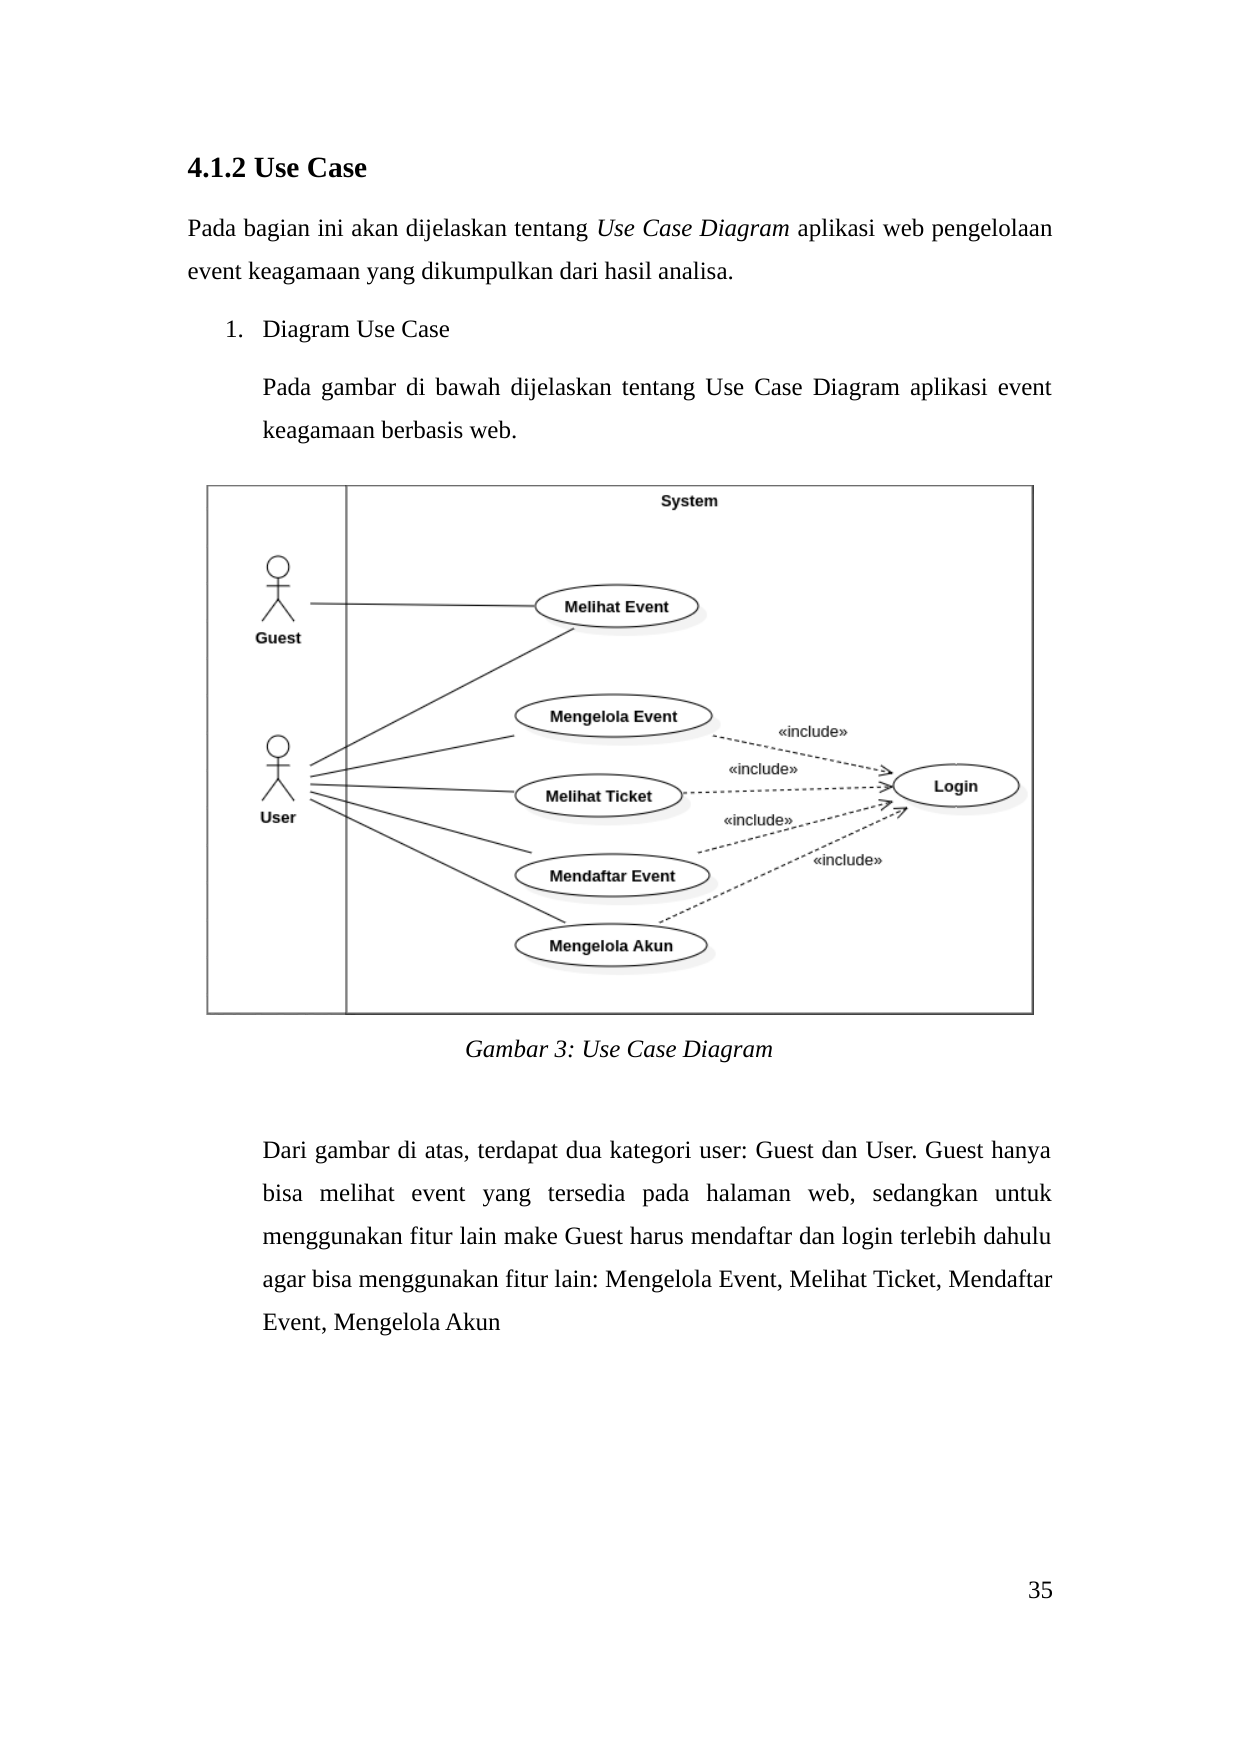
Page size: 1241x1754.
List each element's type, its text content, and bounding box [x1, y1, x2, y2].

list Diagram Use Case [225, 314, 1053, 343]
list Dari gambar di atas, terdapat dua kategori user: Guest dan User. Guest hanya bisa melihat event yang tersedia pada halaman web, sedangkan untuk menggunakan fitur lain make Guest harus mendaftar dan login terlebih dahulu agar bisa menggunakan fitur lain: Mengelola Event, Melihat Ticket, Mendaftar Event, Mengelola Akun [225, 1135, 1053, 1336]
text Pada bagian ini akan dijelaskan tentang Use Case Diagram aplikasi web pengelolaan event keagamaan yang dikumpulkan dari hasil analisa. [187, 213, 1053, 285]
picture [206, 485, 1034, 1015]
list Pada gambar di bawah dijelaskan tentang Use Case Diagram aplikasi event keagamaan berbasis web. [225, 372, 1053, 443]
subtitle Use Case [187, 150, 1053, 184]
list Gambar 3: Use Case Diagram [206, 1015, 1034, 1063]
